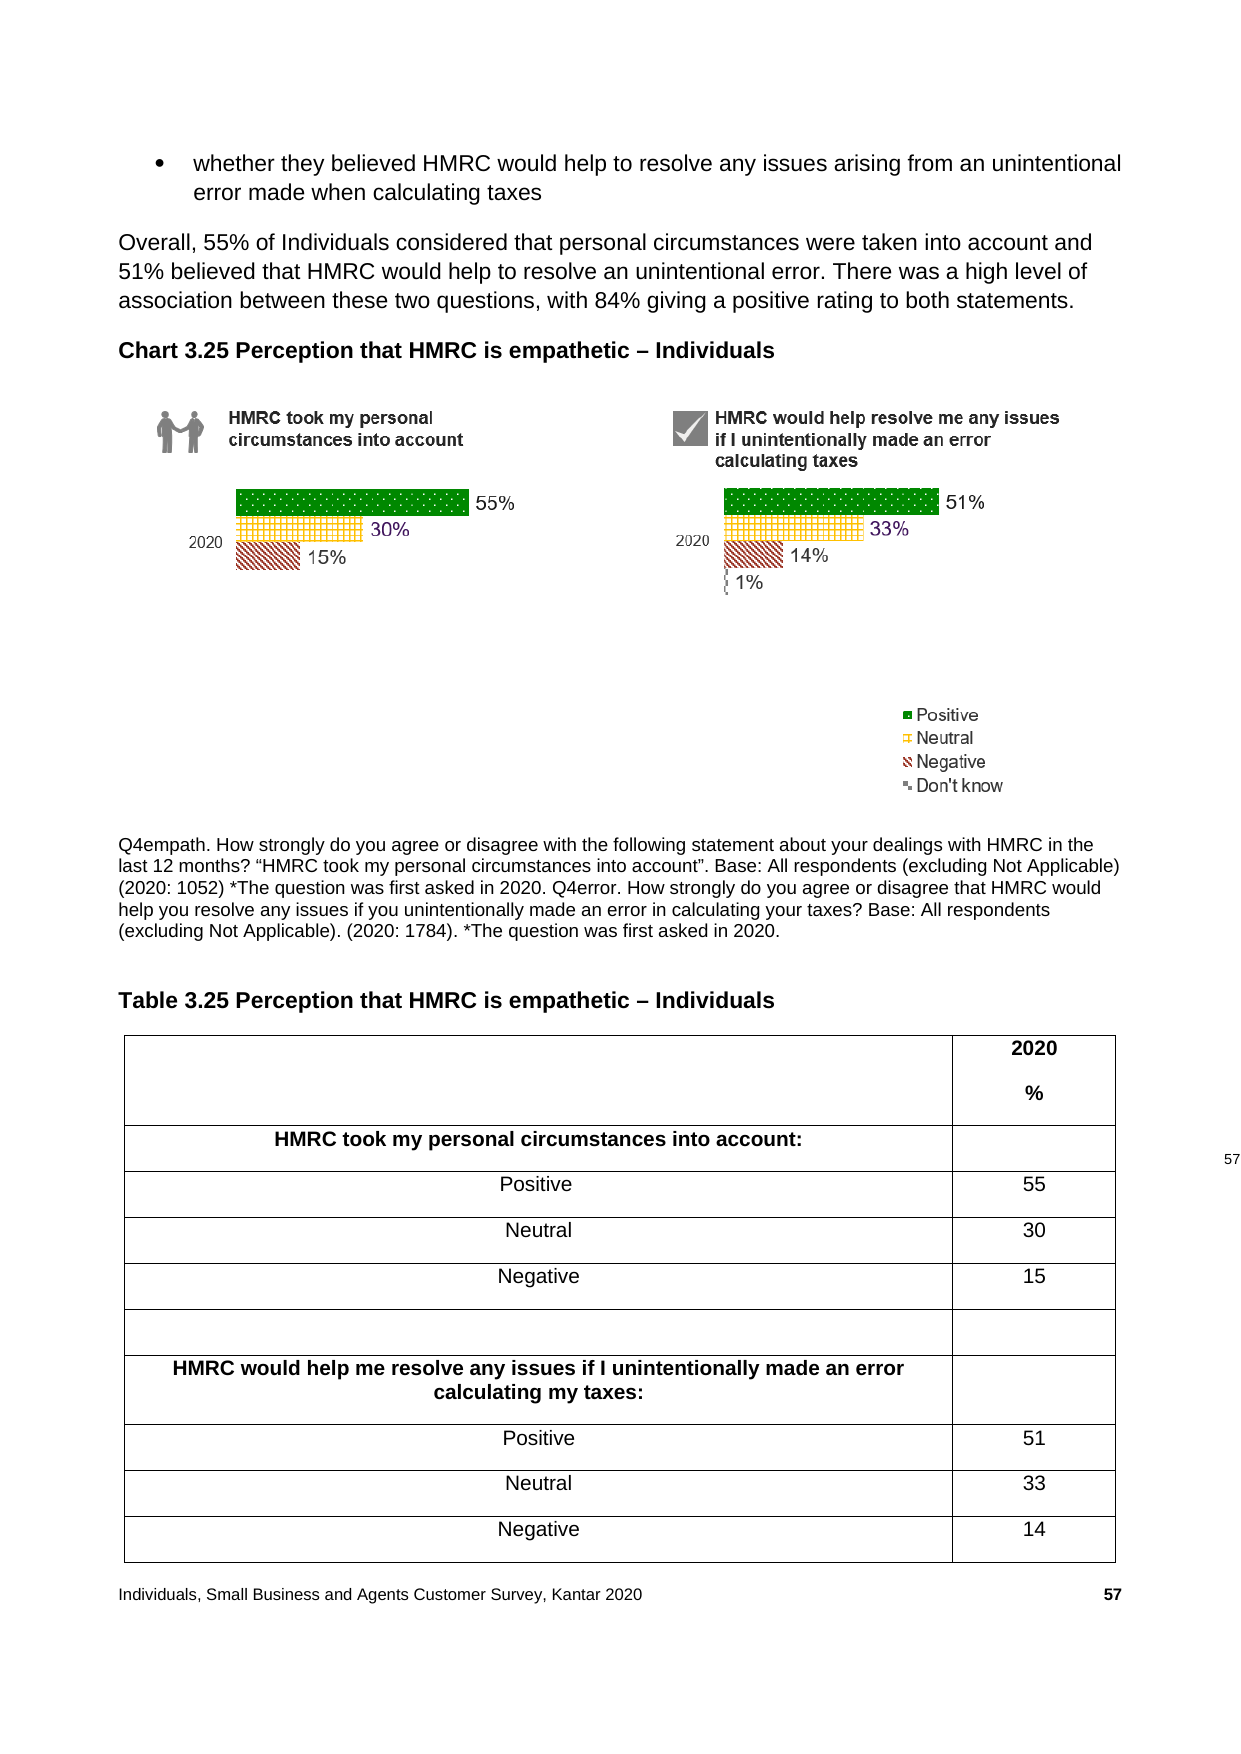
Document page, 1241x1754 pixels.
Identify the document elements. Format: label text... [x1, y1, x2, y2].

text Overall, 55% of Individuals considered that personal circumstances were taken into account and 51% believed that HMRC would help to resolve an unintentional error. There was a high level of association between these two questions, with 84% giving a positive rating to both statements. [118, 227, 1122, 314]
table_cell [953, 1356, 1115, 1424]
table_cell Neutral [125, 1471, 952, 1516]
text Chart 3.25 Perception that HMRC is empathetic – Individuals [118, 335, 1122, 364]
table_cell Positive [125, 1425, 952, 1470]
table_cell Positive [125, 1172, 952, 1217]
table_cell Negative [125, 1517, 952, 1562]
table_cell 51 [953, 1425, 1115, 1470]
table_cell 55 [953, 1172, 1115, 1217]
table_cell 33 [953, 1471, 1115, 1516]
table_cell [953, 1310, 1115, 1354]
table_cell [953, 1126, 1115, 1171]
table_cell 14 [953, 1517, 1115, 1562]
table_cell Negative [125, 1264, 952, 1309]
table_cell HMRC took my personal circumstances into account: [125, 1126, 952, 1171]
table_cell 30 [953, 1218, 1115, 1263]
table_header [125, 1036, 952, 1125]
table_header 2020 % [953, 1036, 1115, 1125]
table_cell HMRC would help me resolve any issues if I unintentionally made an error calculating my taxes: [125, 1356, 952, 1424]
text Q4empath. How strongly do you agree or disagree with the following statement about your dealings with HMRC in the last 12 months? “HMRC took my personal circumstances into account”. Base: All respondents (excluding Not Applicable) (2020: 1052) *The question was first asked in 2020. Q4error. How strongly do you agree or disagree that HMRC would help you resolve any issues if you unintentionally made an error in calculating your taxes? Base: All respondents (excluding Not Applicable). (2020: 1784). *The question was first asked in 2020. [118, 834, 1122, 942]
table_cell Neutral [125, 1218, 952, 1263]
table_cell [125, 1310, 952, 1354]
list whether they believed HMRC would help to resolve any issues arising from an unintentional error made when calculating taxes [156, 148, 1122, 206]
table_cell 15 [953, 1264, 1115, 1309]
text Table 3.25 Perception that HMRC is empathetic – Individuals [118, 985, 1122, 1014]
